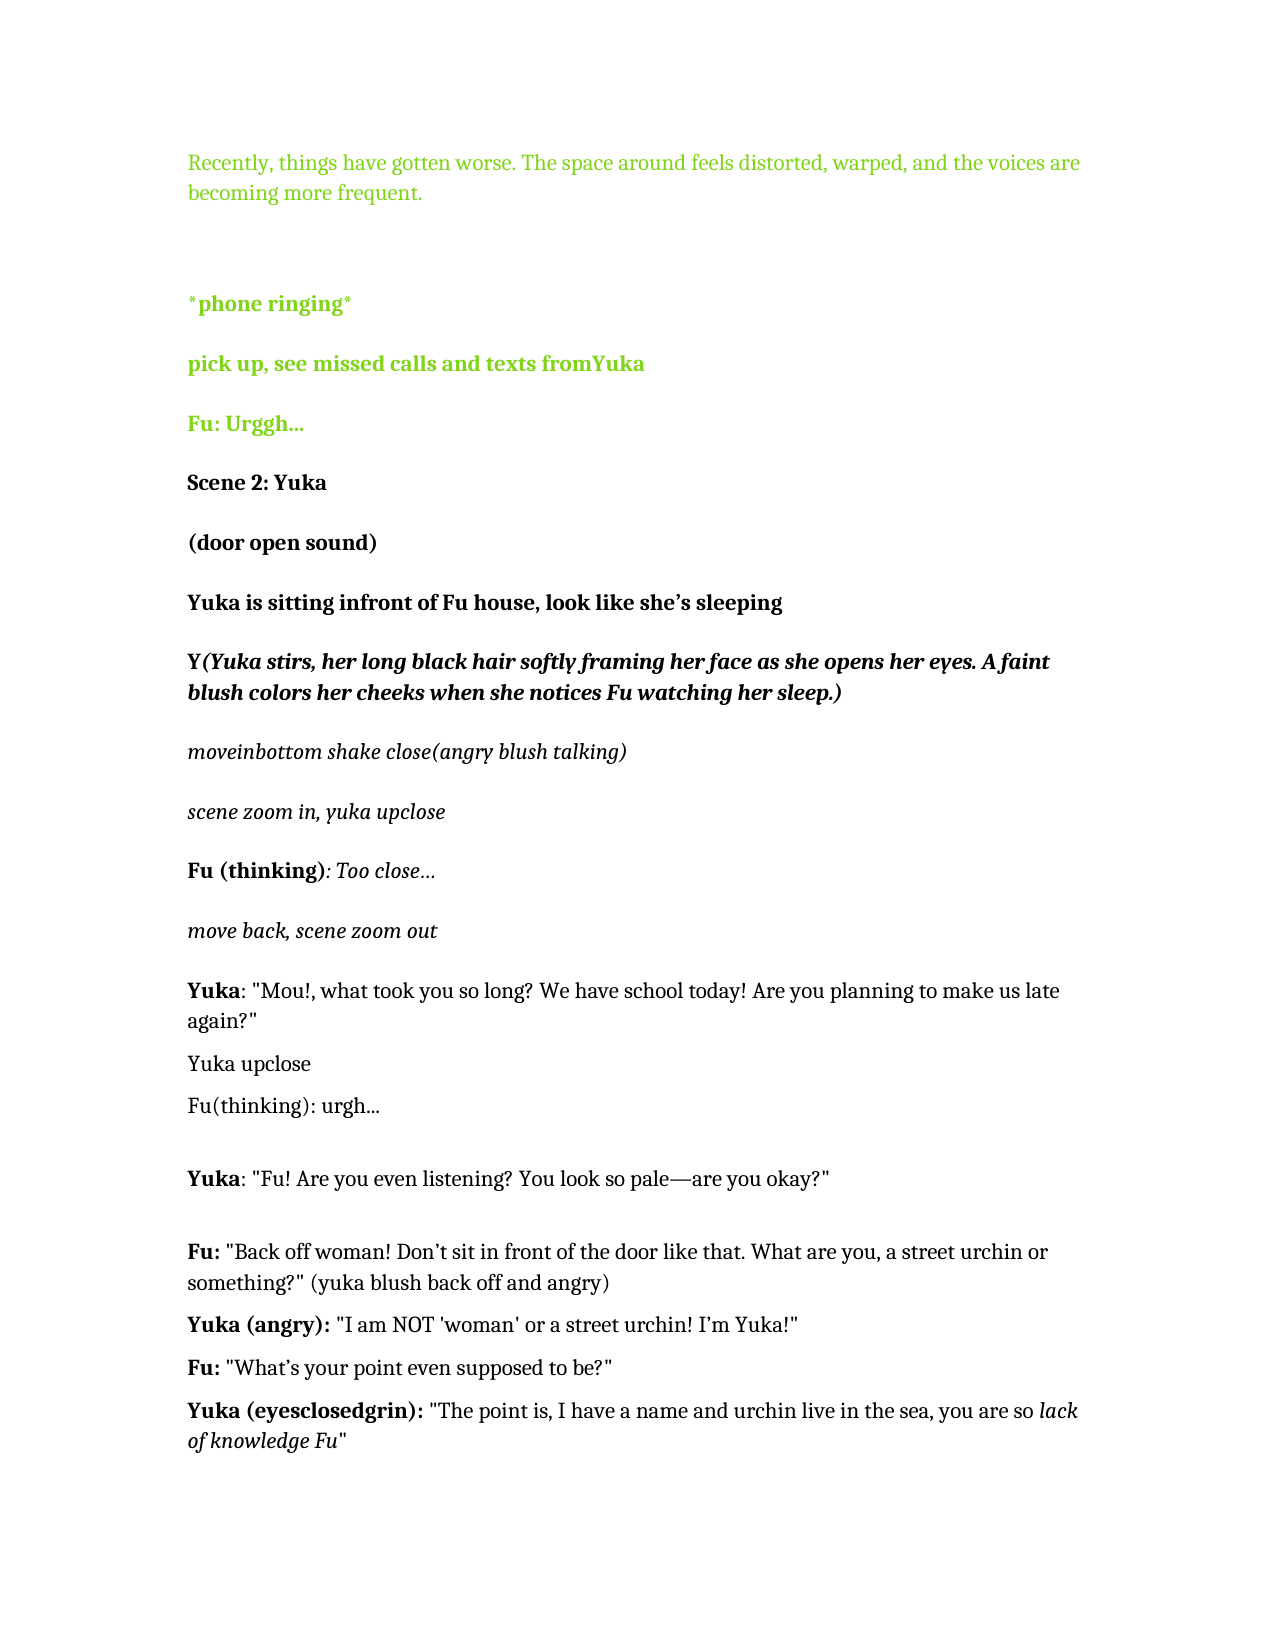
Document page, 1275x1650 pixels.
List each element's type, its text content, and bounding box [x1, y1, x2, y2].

text *phone ringing* [187, 291, 1087, 317]
text Yuka: "Mou!, what took you so long? We have school today! Are you planning to make us late again?" [187, 978, 1087, 1034]
text Scene 2: Yuka [187, 470, 1087, 496]
text Fu: "Back off woman! Don’t sit in front of the door like that. What are you, a street urchin or something?" (yuka blush back off and angry) [187, 1209, 1087, 1296]
text pick up, see missed calls and texts fromYuka [187, 351, 1087, 377]
text Yuka (angry): "I am NOT 'woman' or a street urchin! I’m Yuka!" [187, 1312, 1087, 1338]
text Yuka (eyesclosedgrin): "The point is, I have a name and urchin live in the sea, you are so lack of knowledge Fu" [187, 1397, 1087, 1454]
text Yuka is sitting infront of Fu house, look like she’s sleeping [187, 589, 1087, 616]
text Fu: Urggh... [187, 410, 1087, 437]
text move back, scene zoom out [187, 918, 1087, 944]
text Y(Yuka stirs, her long black hair softly framing her face as she opens her eyes. A faint blush colors her cheeks when she notices Fu watching her sleep.) [187, 649, 1087, 706]
text (door open sound) [187, 530, 1087, 556]
text Fu(thinking): urgh... [187, 1093, 1087, 1120]
text Yuka: "Fu! Are you even listening? You look so pale—are you okay?" [187, 1136, 1087, 1193]
text scene zoom in, yuka upclose [187, 799, 1087, 825]
text Recently, things have gotten worse. The space around feels distorted, warped, and the voices are becoming more frequent. [187, 150, 1087, 207]
text Fu (thinking): Too close… [187, 858, 1087, 885]
text moveinbottom shake close(angry blush talking) [187, 739, 1087, 765]
text Yuka upclose [187, 1051, 1087, 1077]
text Fu: "What’s your point even supposed to be?" [187, 1355, 1087, 1381]
